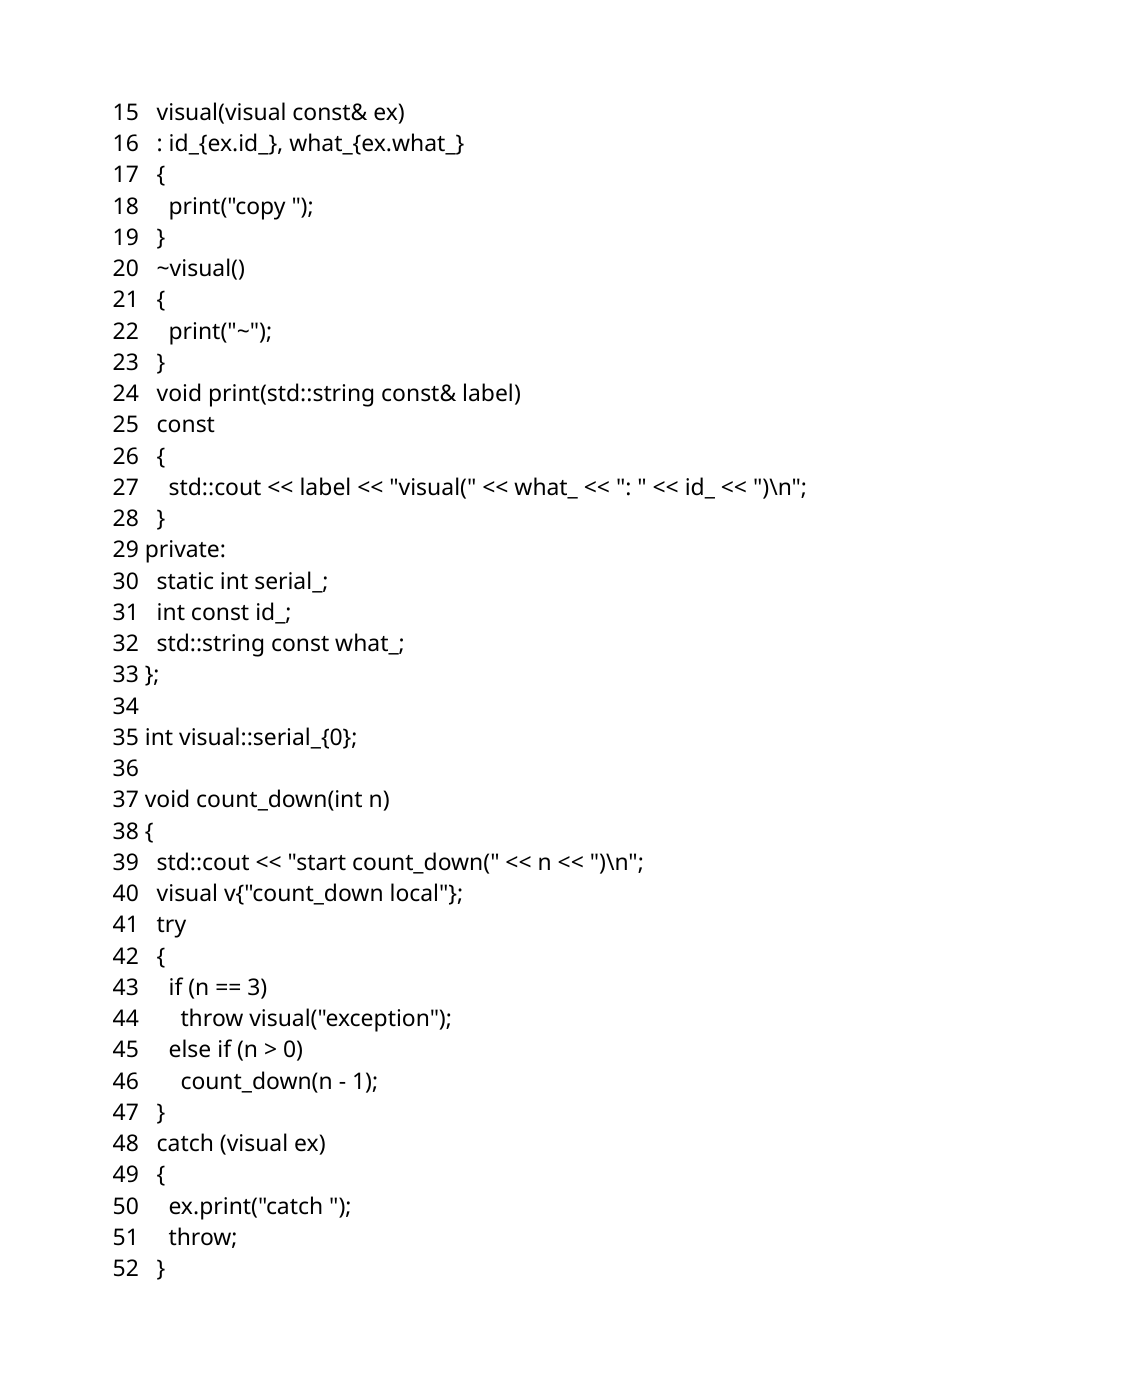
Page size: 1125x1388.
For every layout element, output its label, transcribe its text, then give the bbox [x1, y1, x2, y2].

text 18 print("copy "); [112, 190, 1012, 221]
text 44 throw visual("exception"); [112, 1002, 1012, 1033]
text 45 else if (n > 0) [112, 1033, 1012, 1065]
text 43 if (n == 3) [112, 971, 1012, 1002]
text 25 const [112, 408, 1012, 440]
text 49 { [112, 1158, 1012, 1190]
text 50 ex.print("catch "); [112, 1190, 1012, 1221]
text 19 } [112, 221, 1012, 252]
text 38 { [112, 815, 1012, 846]
text 41 try [112, 908, 1012, 940]
text 34 [112, 690, 1012, 721]
text 28 } [112, 502, 1012, 533]
text 37 void count_down(int n) [112, 783, 1012, 815]
text 23 } [112, 346, 1012, 377]
text 27 std::cout << label << "visual(" << what_ << ": " << id_ << ")\n"; [112, 471, 1012, 502]
text 42 { [112, 940, 1012, 971]
text 24 void print(std::string const& label) [112, 377, 1012, 408]
text 16 : id_{ex.id_}, what_{ex.what_} [112, 127, 1012, 158]
text 48 catch (visual ex) [112, 1127, 1012, 1158]
text 36 [112, 752, 1012, 783]
text 17 { [112, 158, 1012, 190]
text 30 static int serial_; [112, 565, 1012, 596]
text 22 print("~"); [112, 315, 1012, 346]
text 15 visual(visual const& ex) [112, 96, 1012, 127]
text 32 std::string const what_; [112, 627, 1012, 658]
text 29 private: [112, 533, 1012, 565]
text 47 } [112, 1096, 1012, 1127]
text 20 ~visual() [112, 252, 1012, 283]
text 40 visual v{"count_down local"}; [112, 877, 1012, 908]
text 39 std::cout << "start count_down(" << n << ")\n"; [112, 846, 1012, 877]
text 52 } [112, 1252, 1012, 1283]
text 51 throw; [112, 1221, 1012, 1252]
text 26 { [112, 440, 1012, 471]
text 21 { [112, 283, 1012, 315]
text 35 int visual::serial_{0}; [112, 721, 1012, 752]
text 46 count_down(n - 1); [112, 1065, 1012, 1096]
text 33 }; [112, 658, 1012, 690]
text 31 int const id_; [112, 596, 1012, 627]
